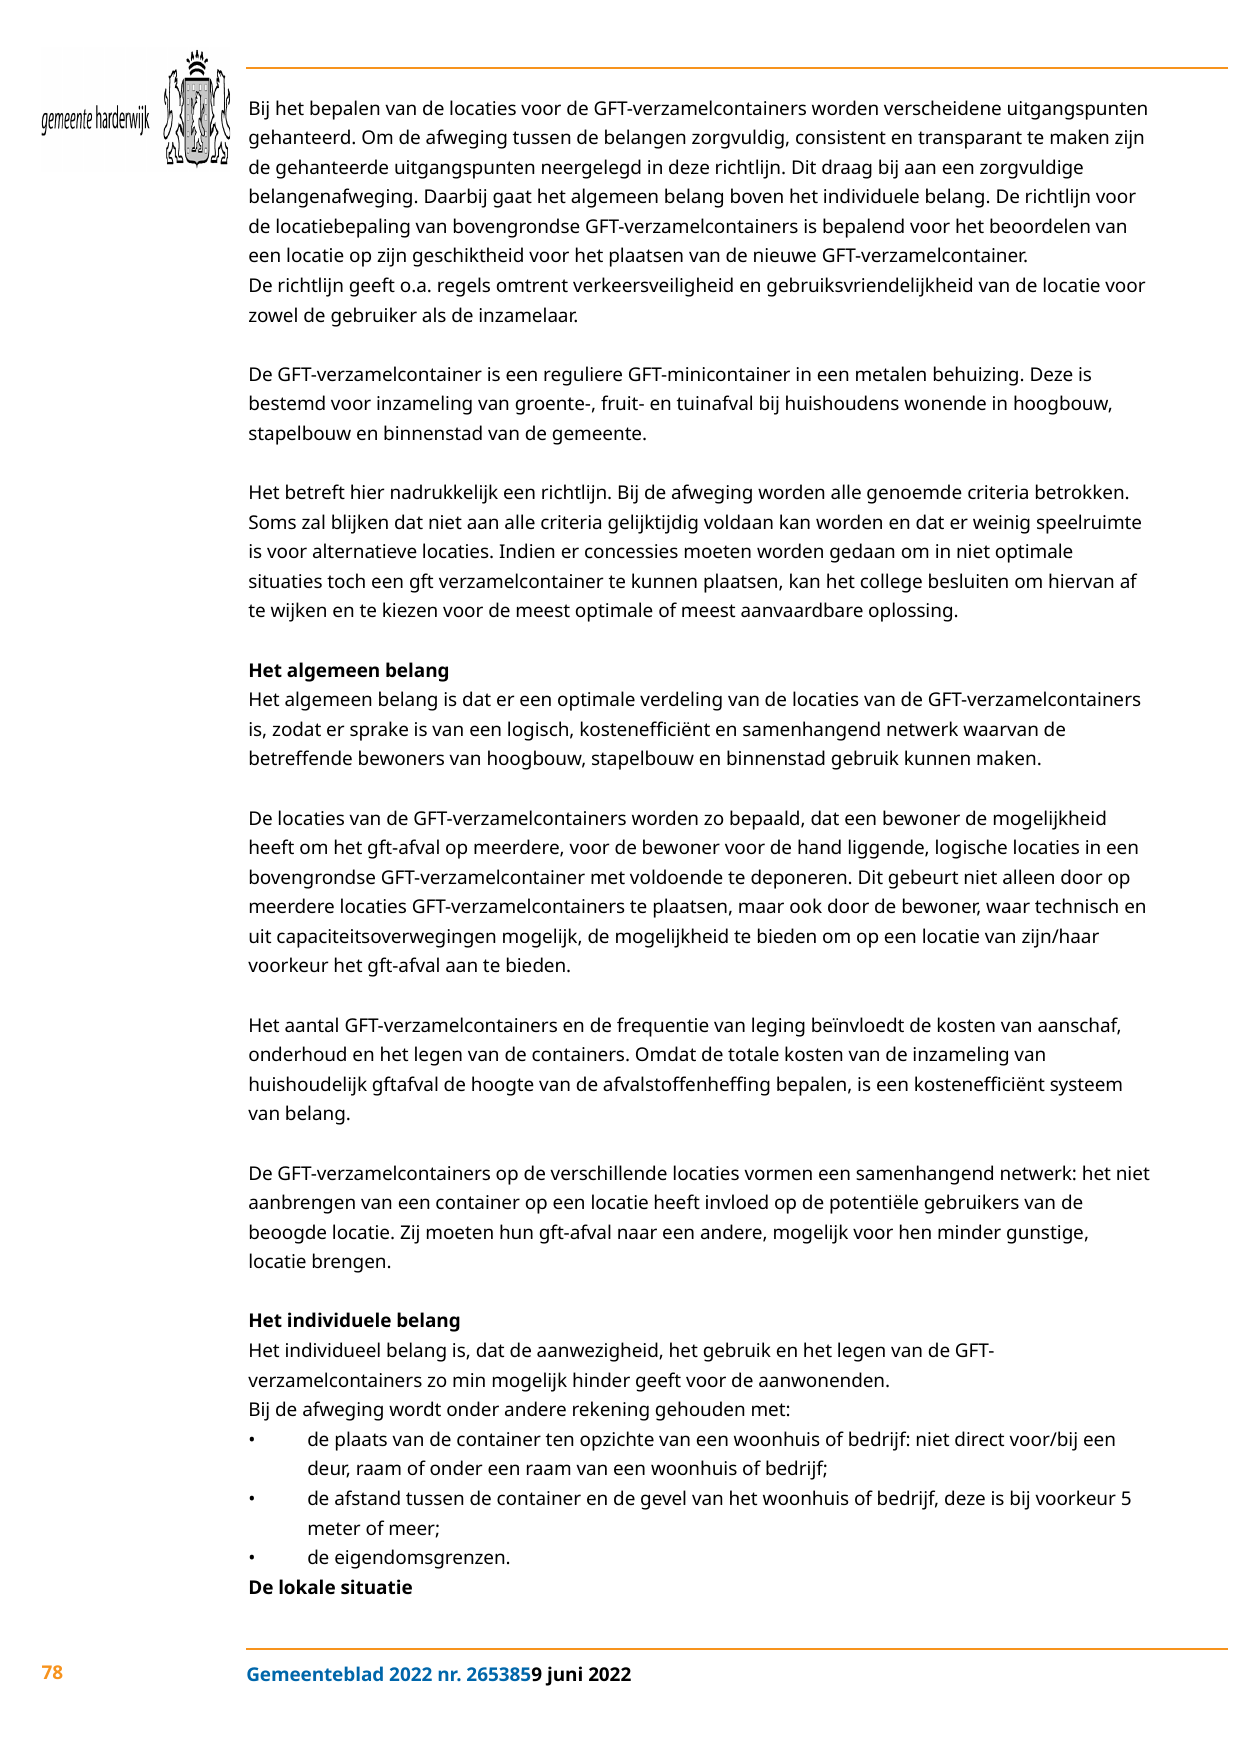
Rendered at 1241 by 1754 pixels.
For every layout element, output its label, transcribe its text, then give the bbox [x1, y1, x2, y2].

text De GFT-verzamelcontainers op de verschillende locaties vormen een samenhangend netwerk: het niet aanbrengen van een container op een locatie heeft invloed op de potentiële gebruikers van de beoogde locatie. Zij moeten hun gft-afval naar een andere, mogelijk voor hen minder gunstige, locatie brengen. [248, 1160, 1152, 1274]
list de afstand tussen de container en de gevel van het woonhuis of bedrijf, deze is bij voorkeur 5 meter of meer; [248, 1485, 1152, 1541]
text De lokale situatie [248, 1574, 1152, 1600]
text De richtlijn geeft o.a. regels omtrent verkeersveiligheid en gebruiksvriendelijkheid van de locatie voor zowel de gebruiker als de inzamelaar. [248, 272, 1152, 328]
text Het aantal GFT-verzamelcontainers en de frequentie van leging beïnvloedt de kosten van aanschaf, onderhoud en het legen van de containers. Omdat de totale kosten van de inzameling van huishoudelijk gftafval de hoogte van de afvalstoffenheffing bepalen, is een kostenefficiënt systeem van belang. [248, 1012, 1152, 1126]
text De GFT-verzamelcontainer is een reguliere GFT-minicontainer in een metalen behuizing. Deze is bestemd voor inzameling van groente-, fruit- en tuinafval bij huishoudens wonende in hoogbouw, stapelbouw en binnenstad van de gemeente. [248, 361, 1152, 446]
list de plaats van de container ten opzichte van een woonhuis of bedrijf: niet direct voor/bij een deur, raam of onder een raam van een woonhuis of bedrijf; [248, 1426, 1152, 1481]
text Het algemeen belang [248, 657, 1152, 683]
text Bij de afweging wordt onder andere rekening gehouden met: [248, 1396, 1152, 1422]
text Het individuele belang [248, 1308, 1152, 1333]
list de eigendomsgrenzen. [248, 1544, 1152, 1570]
text Het betreft hier nadrukkelijk een richtlijn. Bij de afweging worden alle genoemde criteria betrokken. Soms zal blijken dat niet aan alle criteria gelijktijdig voldaan kan worden en dat er weinig speelruimte is voor alternatieve locaties. Indien er concessies moeten worden gedaan om in niet optimale situaties toch een gft verzamelcontainer te kunnen plaatsen, kan het college besluiten om hiervan af te wijken en te kiezen voor de meest optimale of meest aanvaardbare oplossing. [248, 479, 1152, 623]
text Bij het bepalen van de locaties voor de GFT-verzamelcontainers worden verscheidene uitgangspunten gehanteerd. Om de afweging tussen de belangen zorgvuldig, consistent en transparant te maken zijn de gehanteerde uitgangspunten neergelegd in deze richtlijn. Dit draag bij aan een zorgvuldige belangenafweging. Daarbij gaat het algemeen belang boven het individuele belang. De richtlijn voor de locatiebepaling van bovengrondse GFT-verzamelcontainers is bepalend voor het beoordelen van een locatie op zijn geschiktheid voor het plaatsen van de nieuwe GFT-verzamelcontainer. [248, 95, 1152, 268]
text De locaties van de GFT-verzamelcontainers worden zo bepaald, dat een bewoner de mogelijkheid heeft om het gft-afval op meerdere, voor de bewoner voor de hand liggende, logische locaties in een bovengrondse GFT-verzamelcontainer met voldoende te deponeren. Dit gebeurt niet alleen door op meerdere locaties GFT-verzamelcontainers te plaatsen, maar ook door de bewoner, waar technisch en uit capaciteitsoverwegingen mogelijk, de mogelijkheid te bieden om op een locatie van zijn/haar voorkeur het gft-afval aan te bieden. [248, 805, 1152, 978]
text Het algemeen belang is dat er een optimale verdeling van de locaties van de GFT-verzamelcontainers is, zodat er sprake is van een logisch, kostenefficiënt en samenhangend netwerk waarvan de betreffende bewoners van hoogbouw, stapelbouw en binnenstad gebruik kunnen maken. [248, 686, 1152, 771]
text Het individueel belang is, dat de aanwezigheid, het gebruik en het legen van de GFT-verzamelcontainers zo min mogelijk hinder geeft voor de aanwonenden. [248, 1337, 1152, 1393]
picture [41, 47, 231, 172]
